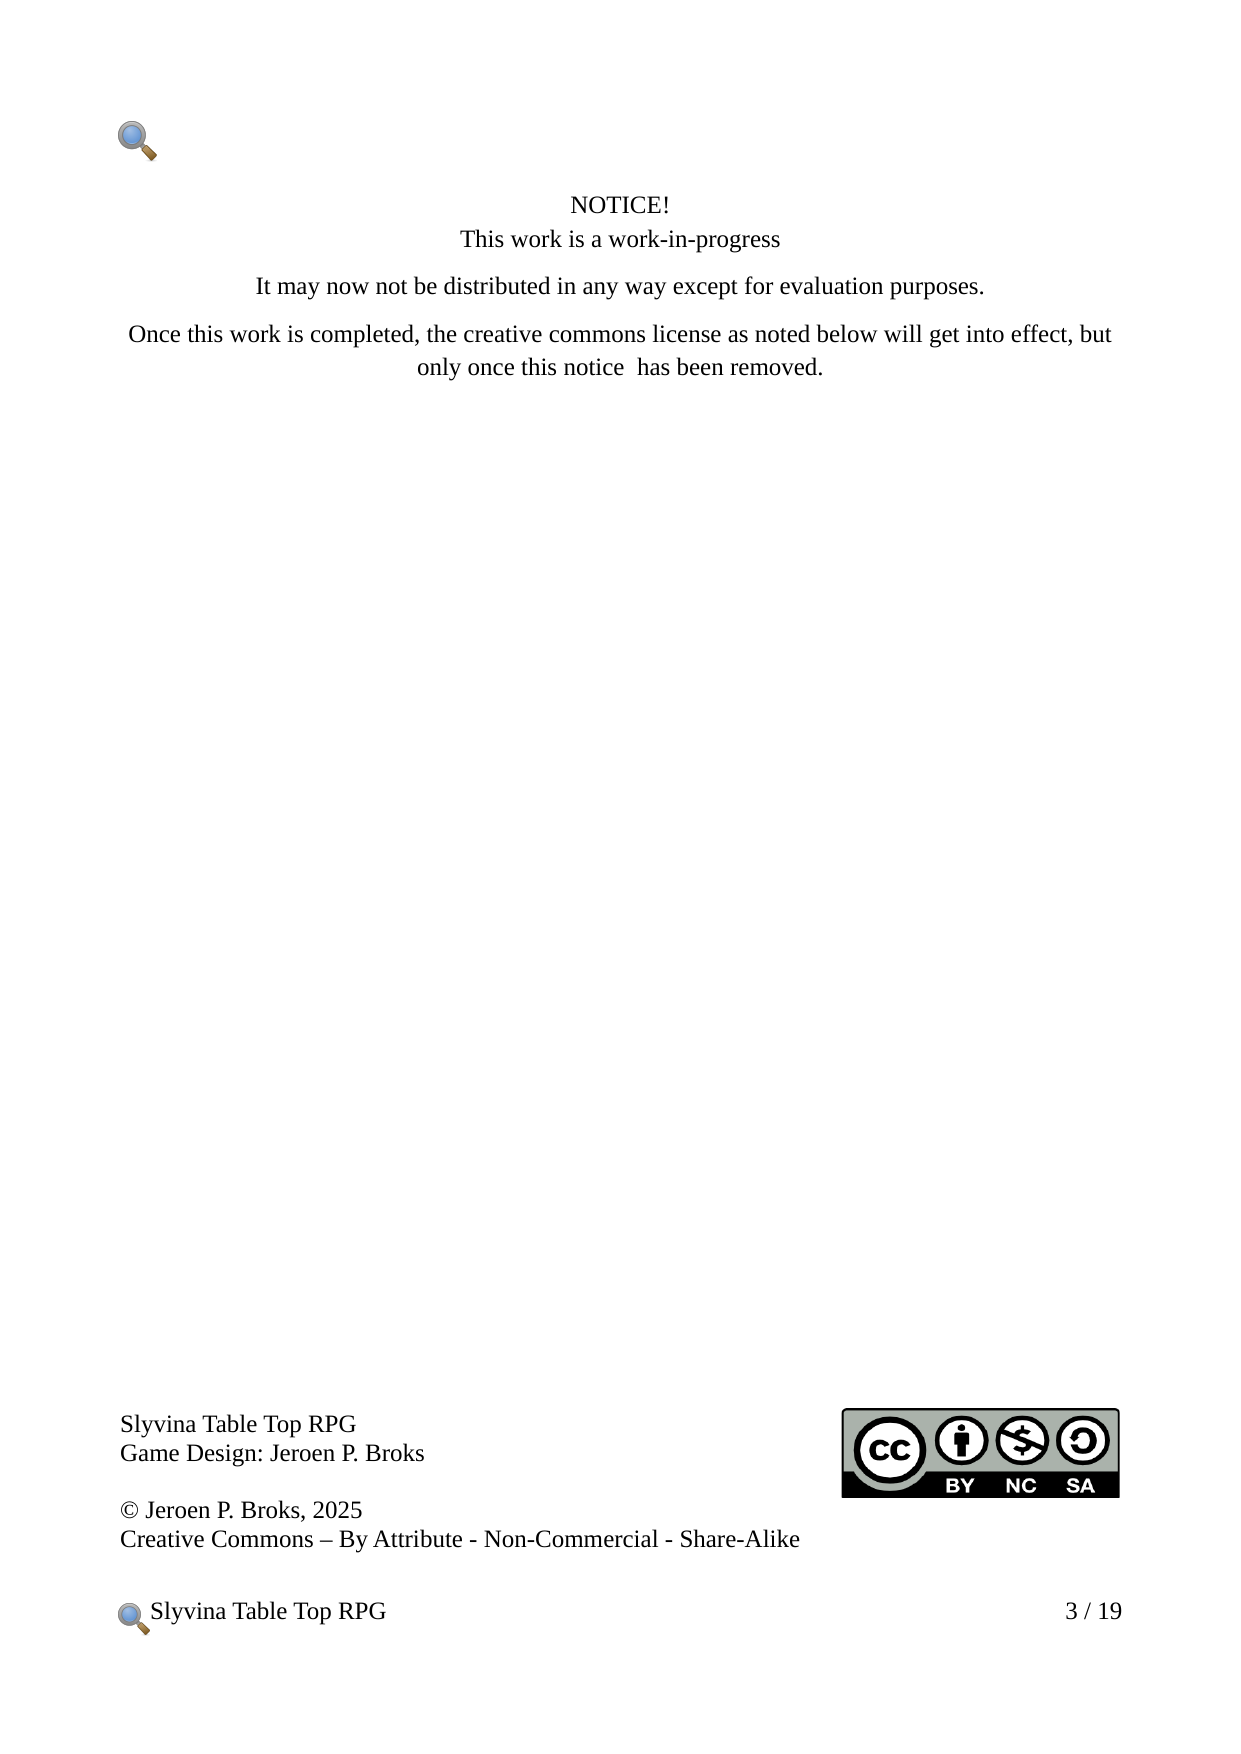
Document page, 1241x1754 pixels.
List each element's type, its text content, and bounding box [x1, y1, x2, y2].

picture [118, 1603, 150, 1636]
text NOTICE! This work is a work-in-progress [118, 191, 1122, 252]
picture [841, 1408, 1120, 1498]
picture [118, 121, 158, 162]
text It may now not be distributed in any way except for evaluation purposes. [118, 271, 1122, 300]
text Once this work is completed, the creative commons license as noted below will get into effect, but only once this notice has been removed. [118, 319, 1122, 381]
